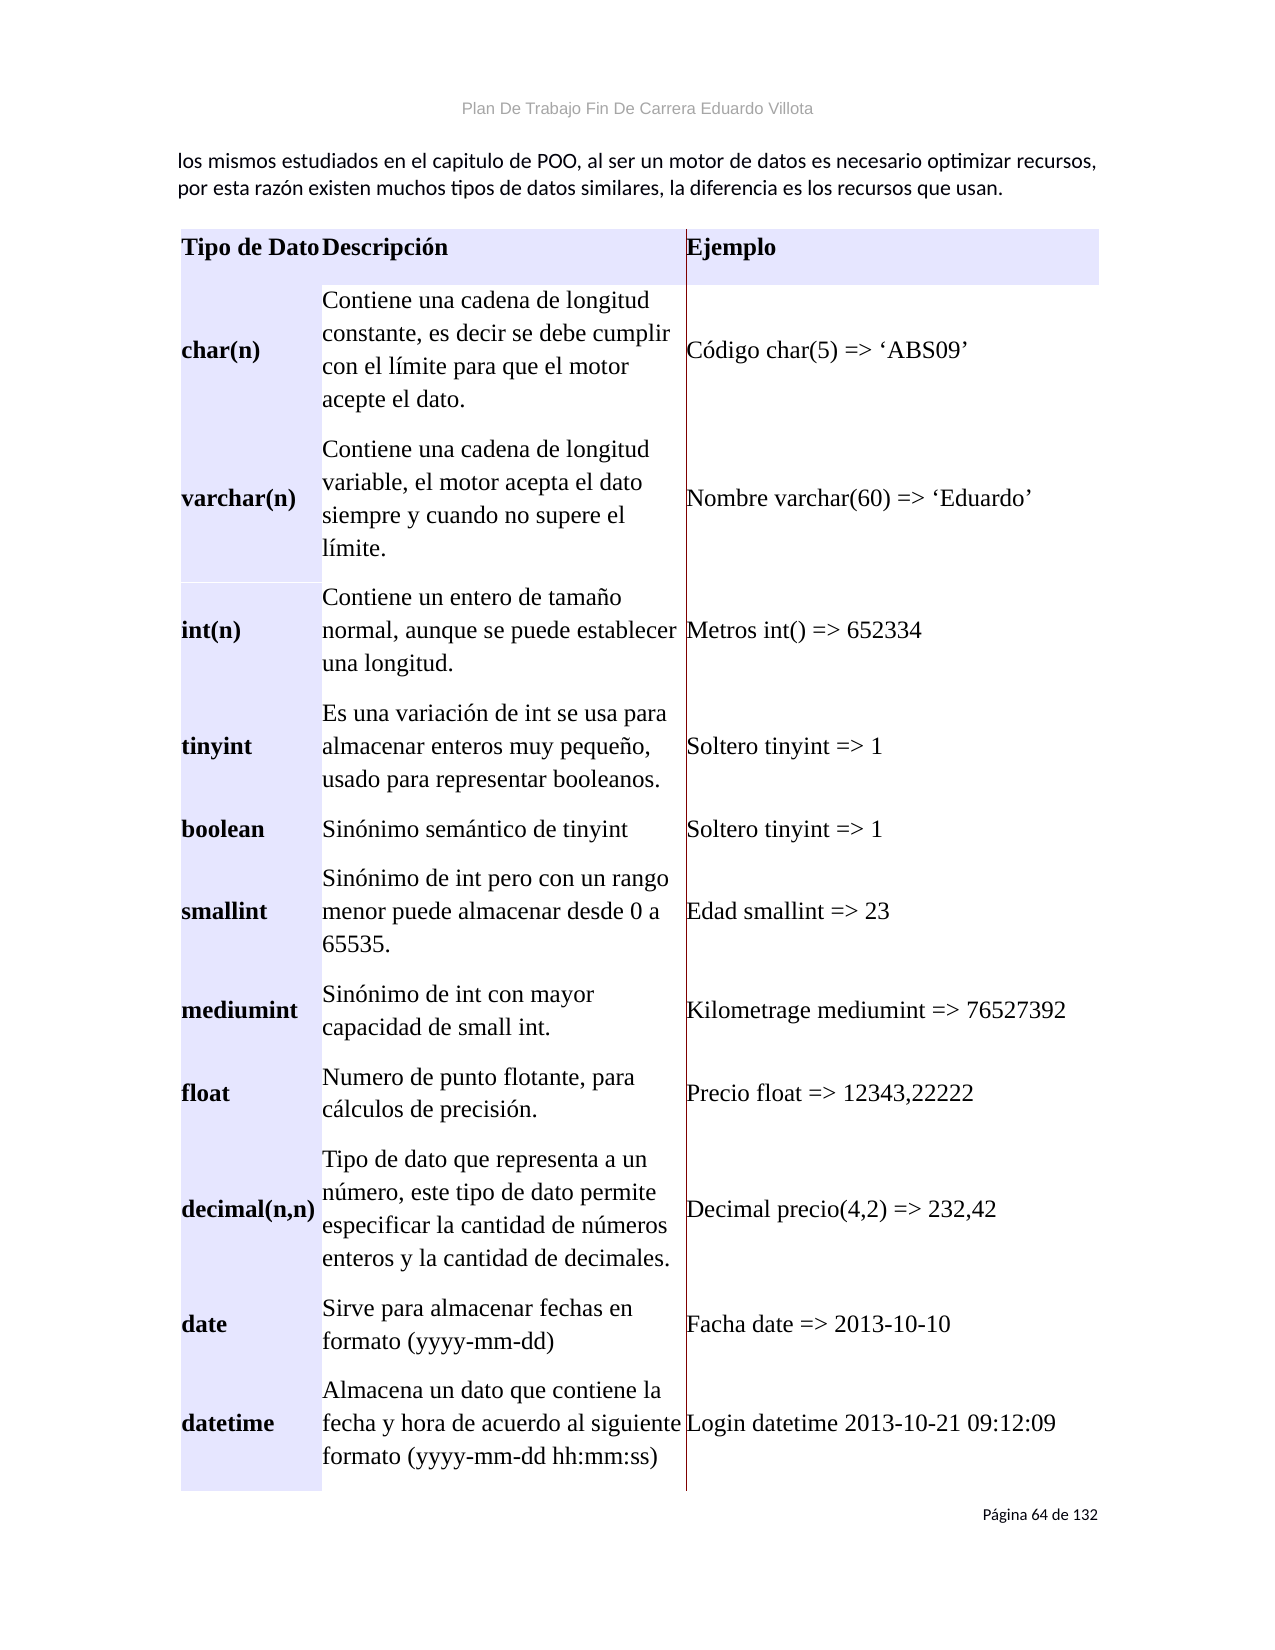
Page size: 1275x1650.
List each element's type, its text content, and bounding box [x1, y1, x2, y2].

table_cell Soltero tinyint => 1 [687, 814, 1099, 863]
table_cell datetime [181, 1375, 322, 1491]
table_cell Edad smallint => 23 [687, 863, 1099, 979]
table_cell Kilometrage mediumint => 76527392 [687, 979, 1099, 1062]
table_cell Sinónimo semántico de tinyint [322, 814, 686, 863]
table_cell Metros int() => 652334 [687, 583, 1099, 698]
table_cell Contiene una cadena de longitud variable, el motor acepta el dato siempre y cuando no supere el límite. [322, 434, 686, 582]
table_cell Login datetime 2013-10-21 09:12:09 [687, 1375, 1099, 1491]
table_cell float [181, 1062, 322, 1144]
table_cell date [181, 1293, 322, 1375]
table_cell Código char(5) => ‘ABS09’ [687, 285, 1099, 434]
table_header Tipo de Dato [181, 229, 322, 285]
table_cell Contiene un entero de tamaño normal, aunque se puede establecer una longitud. [322, 583, 686, 698]
table_cell Numero de punto flotante, para cálculos de precisión. [322, 1062, 686, 1144]
table_cell char(n) [181, 285, 322, 434]
table_cell decimal(n,n) [181, 1144, 322, 1293]
table_cell Precio float => 12343,22222 [687, 1062, 1099, 1144]
table_cell boolean [181, 814, 322, 863]
table_cell int(n) [181, 583, 322, 698]
table_cell Facha date => 2013-10-10 [687, 1293, 1099, 1375]
table_cell mediumint [181, 979, 322, 1062]
table_cell Soltero tinyint => 1 [687, 698, 1099, 814]
table_header Ejemplo [687, 229, 1099, 285]
table_cell Sirve para almacenar fechas en formato (yyyy-mm-dd) [322, 1293, 686, 1375]
table_cell Almacena un dato que contiene la fecha y hora de acuerdo al siguiente formato (yyyy-mm-dd hh:mm:ss) [322, 1375, 686, 1491]
table_cell Decimal precio(4,2) => 232,42 [687, 1144, 1099, 1293]
text los mismos estudiados en el capitulo de POO, al ser un motor de datos es necesario optimizar recursos, por esta razón existen muchos tipos de datos similares, la diferencia es los recursos que usan. [177, 148, 1098, 201]
table_cell Contiene una cadena de longitud constante, es decir se debe cumplir con el límite para que el motor acepte el dato. [322, 285, 686, 434]
table_cell Sinónimo de int con mayor capacidad de small int. [322, 979, 686, 1062]
table_cell Tipo de dato que representa a un número, este tipo de dato permite especificar la cantidad de números enteros y la cantidad de decimales. [322, 1144, 686, 1293]
table_cell varchar(n) [181, 434, 322, 582]
table_cell smallint [181, 863, 322, 979]
table_cell Es una variación de int se usa para almacenar enteros muy pequeño, usado para representar booleanos. [322, 698, 686, 814]
table_cell Nombre varchar(60) => ‘Eduardo’ [687, 434, 1099, 582]
table_header Descripción [322, 229, 686, 285]
table_cell tinyint [181, 698, 322, 814]
table_cell Sinónimo de int pero con un rango menor puede almacenar desde 0 a 65535. [322, 863, 686, 979]
